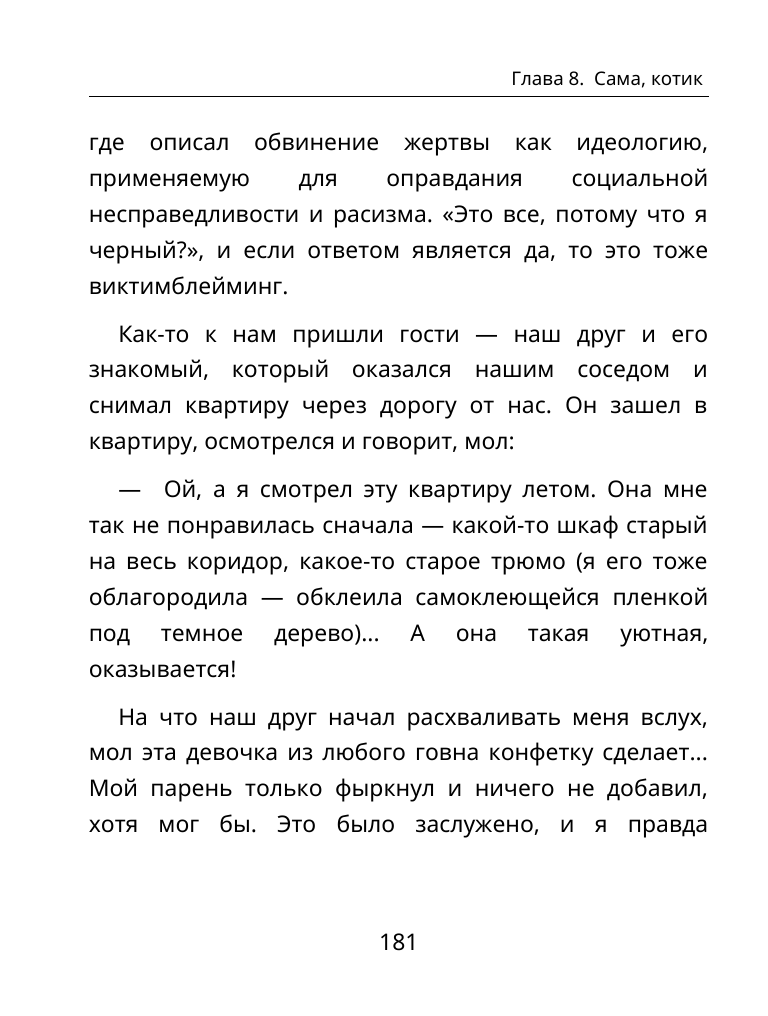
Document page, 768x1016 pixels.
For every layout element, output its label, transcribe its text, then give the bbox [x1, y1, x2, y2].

text где описал обвинение жертвы как идеологию, применяемую для оправдания социальной несправедливости и расизма. «Это все, потому что я черный?», и если ответом является да, то это тоже виктимблейминг. [88, 126, 709, 301]
text Как-то к нам пришли гости — наш друг и его знакомый, который оказался нашим соседом и снимал квартиру через дорогу от нас. Он зашел в квартиру, осмотрелся и говорит, мол: [88, 317, 709, 457]
list Ой, а я смотрел эту квартиру летом. Она мне так не понравилась сначала — какой-то шкаф старый на весь коридор, какое-то старое трюмо (я его тоже облагородила — обклеила самоклеющейся пленкой под темное дерево)... А она такая уютная, оказывается! [88, 473, 709, 684]
text На что наш друг начал расхваливать меня вслух, мол эта девочка из любого говна конфетку сделает... Мой парень только фыркнул и ничего не добавил, хотя мог бы. Это было заслужено, и я правда [88, 700, 709, 839]
